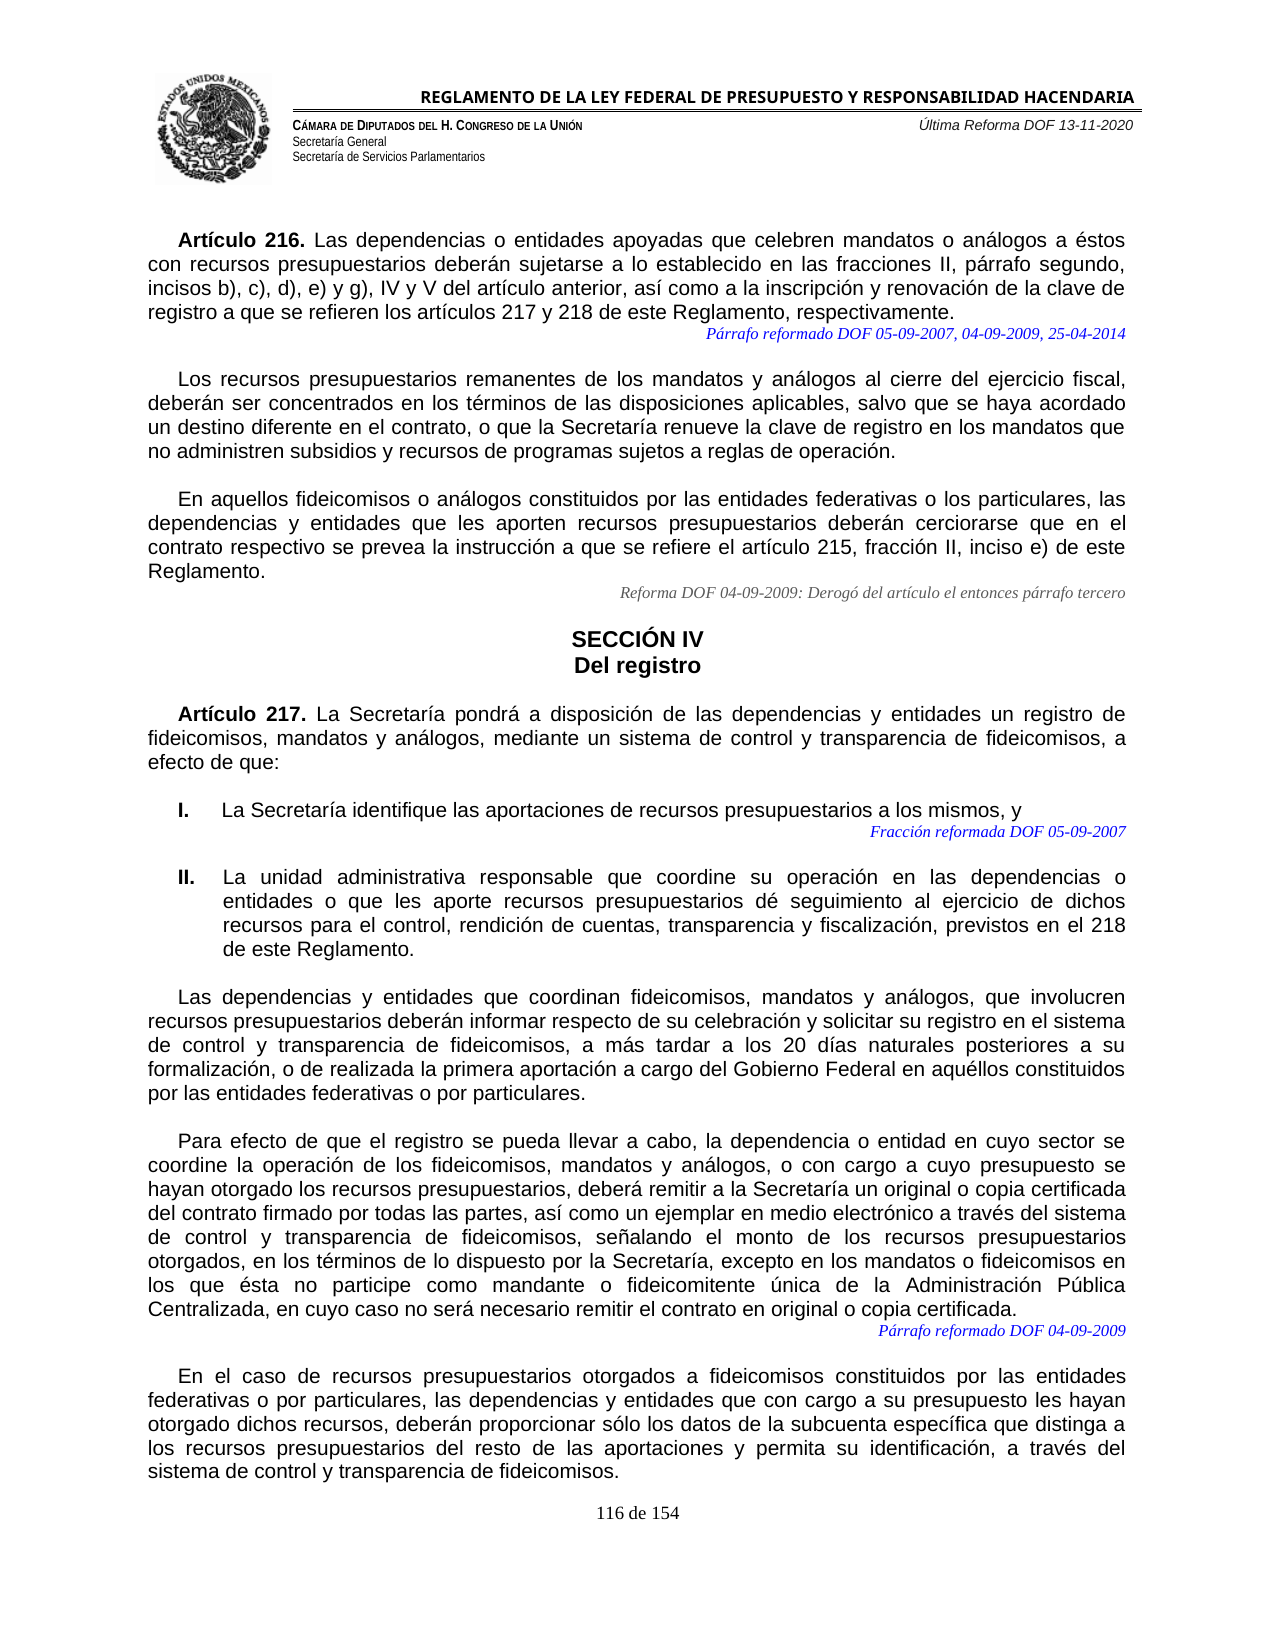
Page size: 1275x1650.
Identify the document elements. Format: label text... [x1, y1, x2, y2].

text I. La Secretaría identifique las aportaciones de recursos presupuestarios a los mismos, y [148, 798, 1127, 822]
text En el caso de recursos presupuestarios otorgados a fideicomisos constituidos por las entidades federativas o por particulares, las dependencias y entidades que con cargo a su presupuesto les hayan otorgado dichos recursos, deberán proporcionar sólo los datos de la subcuenta específica que distinga a los recursos presupuestarios del resto de las aportaciones y permita su identificación, a través del sistema de control y transparencia de fideicomisos. [148, 1363, 1127, 1483]
text Párrafo reformado DOF 05-09-2007, 04-09-2009, 25-04-2014 [148, 324, 1127, 343]
text Reforma DOF 04-09-2009: Derogó del artículo el entonces párrafo tercero [148, 582, 1127, 602]
text En aquellos fideicomisos o análogos constituidos por las entidades federativas o los particulares, las dependencias y entidades que les aporten recursos presupuestarios deberán cerciorarse que en el contrato respectivo se prevea la instrucción a que se refiere el artículo 215, fracción II, inciso e) de este Reglamento. [148, 487, 1127, 582]
text Las dependencias y entidades que coordinan fideicomisos, mandatos y análogos, que involucren recursos presupuestarios deberán informar respecto de su celebración y solicitar su registro en el sistema de control y transparencia de fideicomisos, a más tardar a los 20 días naturales posteriores a su formalización, o de realizada la primera aportación a cargo del Gobierno Federal en aquéllos constituidos por las entidades federativas o por particulares. [148, 985, 1127, 1105]
text Artículo 217. La Secretaría pondrá a disposición de las dependencias y entidades un registro de fideicomisos, mandatos y análogos, mediante un sistema de control y transparencia de fideicomisos, a efecto de que: [148, 702, 1127, 774]
text II. La unidad administrativa responsable que coordine su operación en las dependencias o entidades o que les aporte recursos presupuestarios dé seguimiento al ejercicio de dichos recursos para el control, rendición de cuentas, transparencia y fiscalización, previstos en el 218 de este Reglamento. [178, 865, 1127, 961]
text Fracción reformada DOF 05-09-2007 [148, 822, 1127, 841]
text Artículo 216. Las dependencias o entidades apoyadas que celebren mandatos o análogos a éstos con recursos presupuestarios deberán sujetarse a lo establecido en las fracciones II, párrafo segundo, incisos b), c), d), e) y g), IV y V del artículo anterior, así como a la inscripción y renovación de la clave de registro a que se refieren los artículos 217 y 218 de este Reglamento, respectivamente. [148, 228, 1127, 324]
text Del registro [148, 652, 1127, 678]
text SECCIÓN IV [148, 626, 1127, 652]
text Los recursos presupuestarios remanentes de los mandatos y análogos al cierre del ejercicio fiscal, deberán ser concentrados en los términos de las disposiciones aplicables, salvo que se haya acordado un destino diferente en el contrato, o que la Secretaría renueve la clave de registro en los mandatos que no administren subsidios y recursos de programas sujetos a reglas de operación. [148, 367, 1127, 463]
text Para efecto de que el registro se pueda llevar a cabo, la dependencia o entidad en cuyo sector se coordine la operación de los fideicomisos, mandatos y análogos, o con cargo a cuyo presupuesto se hayan otorgado los recursos presupuestarios, deberá remitir a la Secretaría un original o copia certificada del contrato firmado por todas las partes, así como un ejemplar en medio electrónico a través del sistema de control y transparencia de fideicomisos, señalando el monto de los recursos presupuestarios otorgados, en los términos de lo dispuesto por la Secretaría, excepto en los mandatos o fideicomisos en los que ésta no participe como mandante o fideicomitente única de la Administración Pública Centralizada, en cuyo caso no será necesario remitir el contrato en original o copia certificada. [148, 1129, 1127, 1320]
text Párrafo reformado DOF 04-09-2009 [148, 1320, 1127, 1339]
